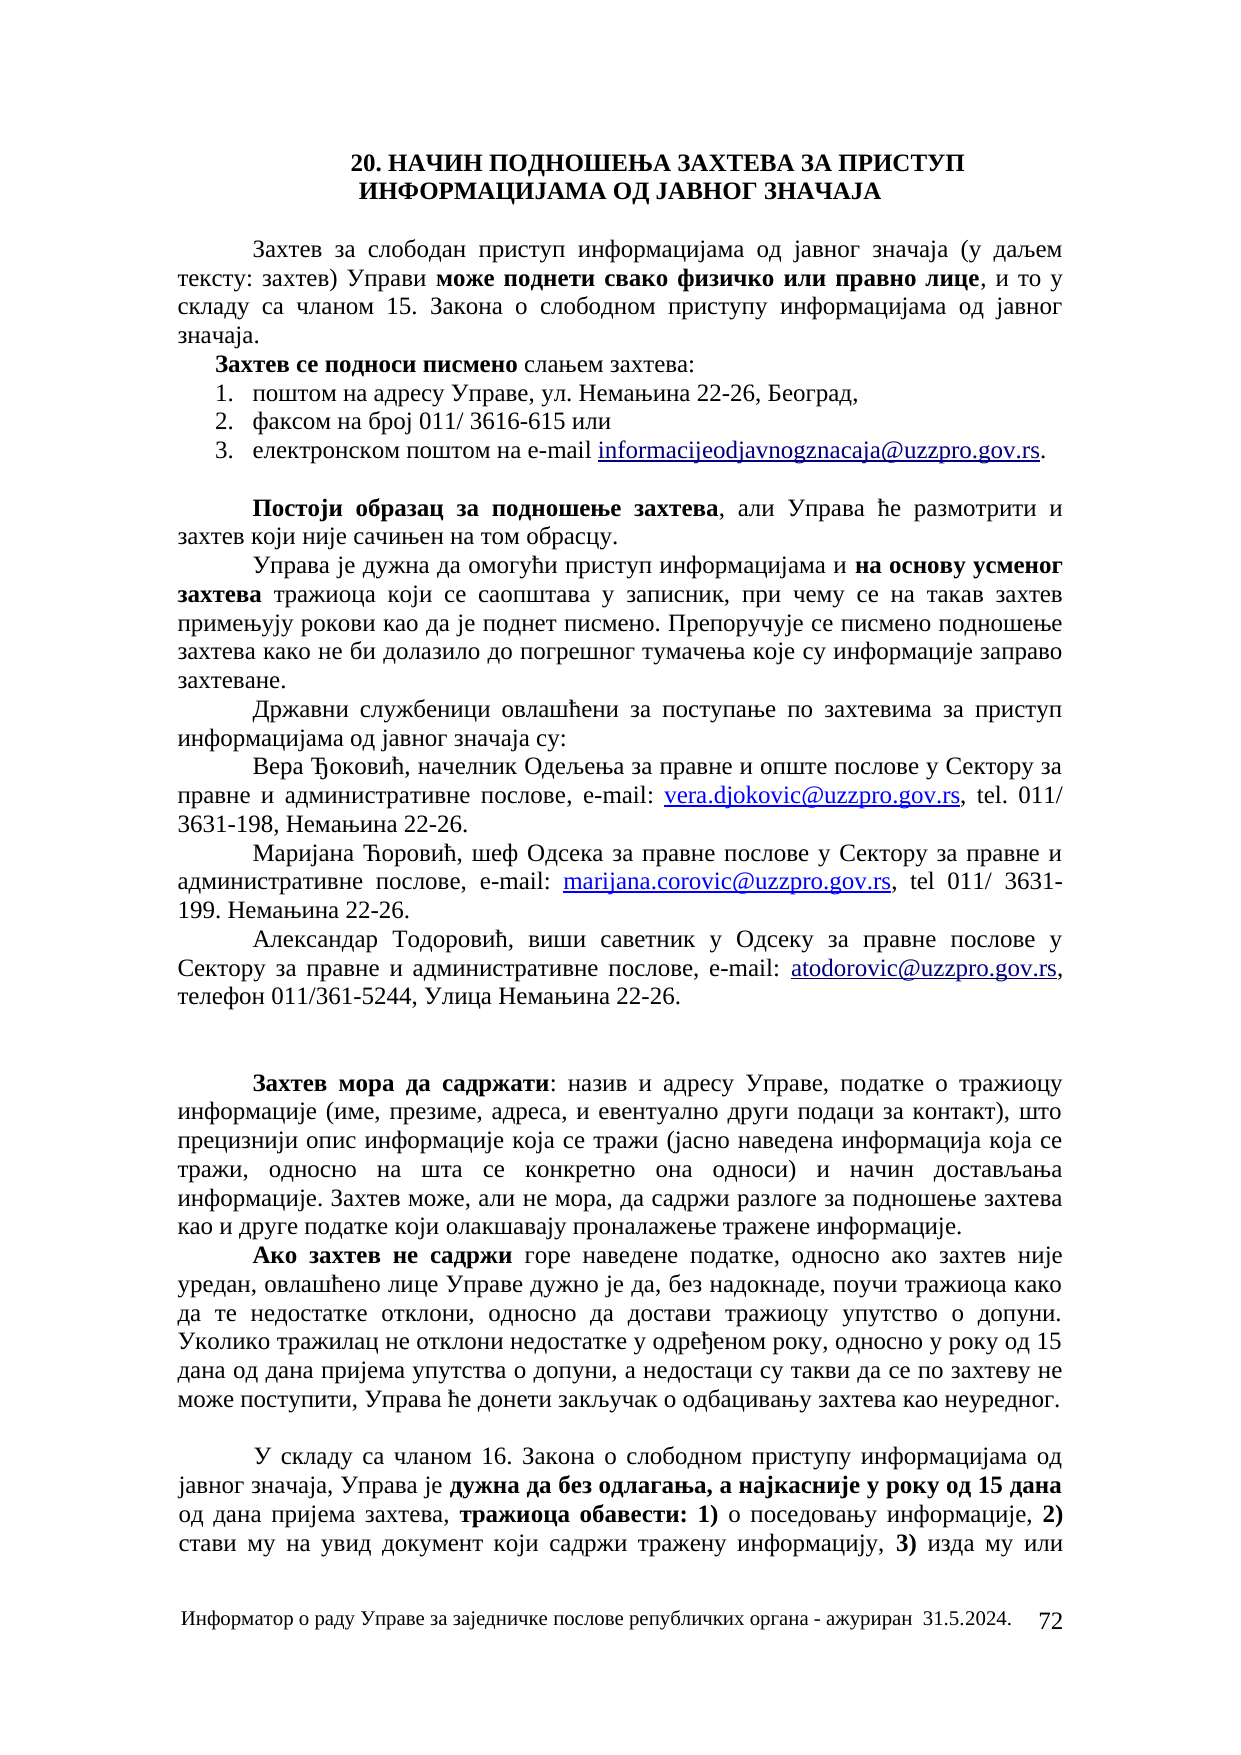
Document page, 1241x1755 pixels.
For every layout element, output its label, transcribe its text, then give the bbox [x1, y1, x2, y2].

text У складу са чланом 16. Закона о слободном приступу информацијама од јавног значаја, Управа је дужна да без одлагања, а најкасније у року од 15 дана од дана пријема захтева, тражиоца обавести: 1) о поседовању информације, 2) стави му на увид документ који садржи тражену информацију, 3) изда му или [178, 1441, 1063, 1556]
list поштом на адресу Управе, ул. Немањина 22-26, Београд, [215, 378, 1063, 406]
text Постоји образац за подношење захтева, али Управа ће размотрити и захтев који није сачињен на том обрасцу. [177, 493, 1063, 550]
list факсом на број 011/ 3616-615 или [215, 406, 1063, 435]
text Захтев за слободан приступ информацијама од јавног значаја (у даљем тексту: захтев) Управи може поднети свако физичко или правно лице, и то у складу са чланом 15. Закона о слободном приступу информацијама од јавног значаја. [177, 234, 1063, 349]
text Маријана Ћоровић, шеф Одсека за правне послове у Сектору за правне и административне послове, e-mail: marijana.corovic@uzzpro.gov.rs, tel 011/ 3631-199. Немањина 22-26. [177, 838, 1063, 924]
text Вера Ђоковић, начелник Одељења за правне и опште послове у Сектору за правне и административне послове, e-mail: vera.djokovic@uzzpro.gov.rs, tel. 011/ 3631-198, Немањина 22-26. [177, 751, 1063, 838]
text Ако захтев не садржи горе наведене податке, односно ако захтев није уредан, овлашћено лице Управе дужно је да, без надокнаде, поучи тражиоца како да те недостатке отклони, односно да достави тражиоцу упутство о допуни. Уколико тражилац не отклони недостатке у одређеном року, односно у року од 15 дана од дана пријема упутства о допуни, а недостаци су такви да се по захтеву не може поступити, Управа ће донети закључак о одбацивању захтева као неуредног. [177, 1240, 1063, 1413]
subtitle 20. НАЧИН ПОДНОШЕЊА ЗАХТЕВА ЗА ПРИСТУП ИНФОРМАЦИЈАМА ОД ЈАВНОГ ЗНАЧАЈА [177, 148, 1063, 205]
text Управа је дужна да омогући приступ информацијама и на основу усменог захтева тражиоца који се саопштава у записник, при чему се на такав захтев примењују рокови као да је поднет писмено. Препоручује се писмено подношење захтева како не би долазило до погрешног тумачења које су информације заправо захтеване. [177, 550, 1063, 694]
text Александар Тодоровић, виши саветник у Одсеку за правне послове у Сектору за правне и административне послове, e-mail: atodorovic@uzzpro.gov.rs, телефон 011/361-5244, Улица Немањина 22-26. [177, 924, 1063, 1010]
text Захтев се подноси писмено слањем захтева: [177, 349, 1063, 378]
list електронском поштом на e-mail informacijeodjavnogznacaja@uzzpro.gov.rs. [215, 435, 1063, 464]
text Државни службеници овлашћени за поступање по захтевима за приступ информацијама од јавног значаја су: [177, 694, 1063, 751]
text Захтев мора да садржати: назив и адресу Управе, податке о тражиоцу информације (име, презиме, адреса, и евентуално други подаци за контакт), што прецизнији опис информације која се тражи (јасно наведена информација која се тражи, односно на шта се конкретно она односи) и начин достављања информације. Захтев може, али не мора, да садржи разлоге за подношење захтева као и друге податке који олакшавају проналажење тражене информације. [177, 1068, 1063, 1240]
